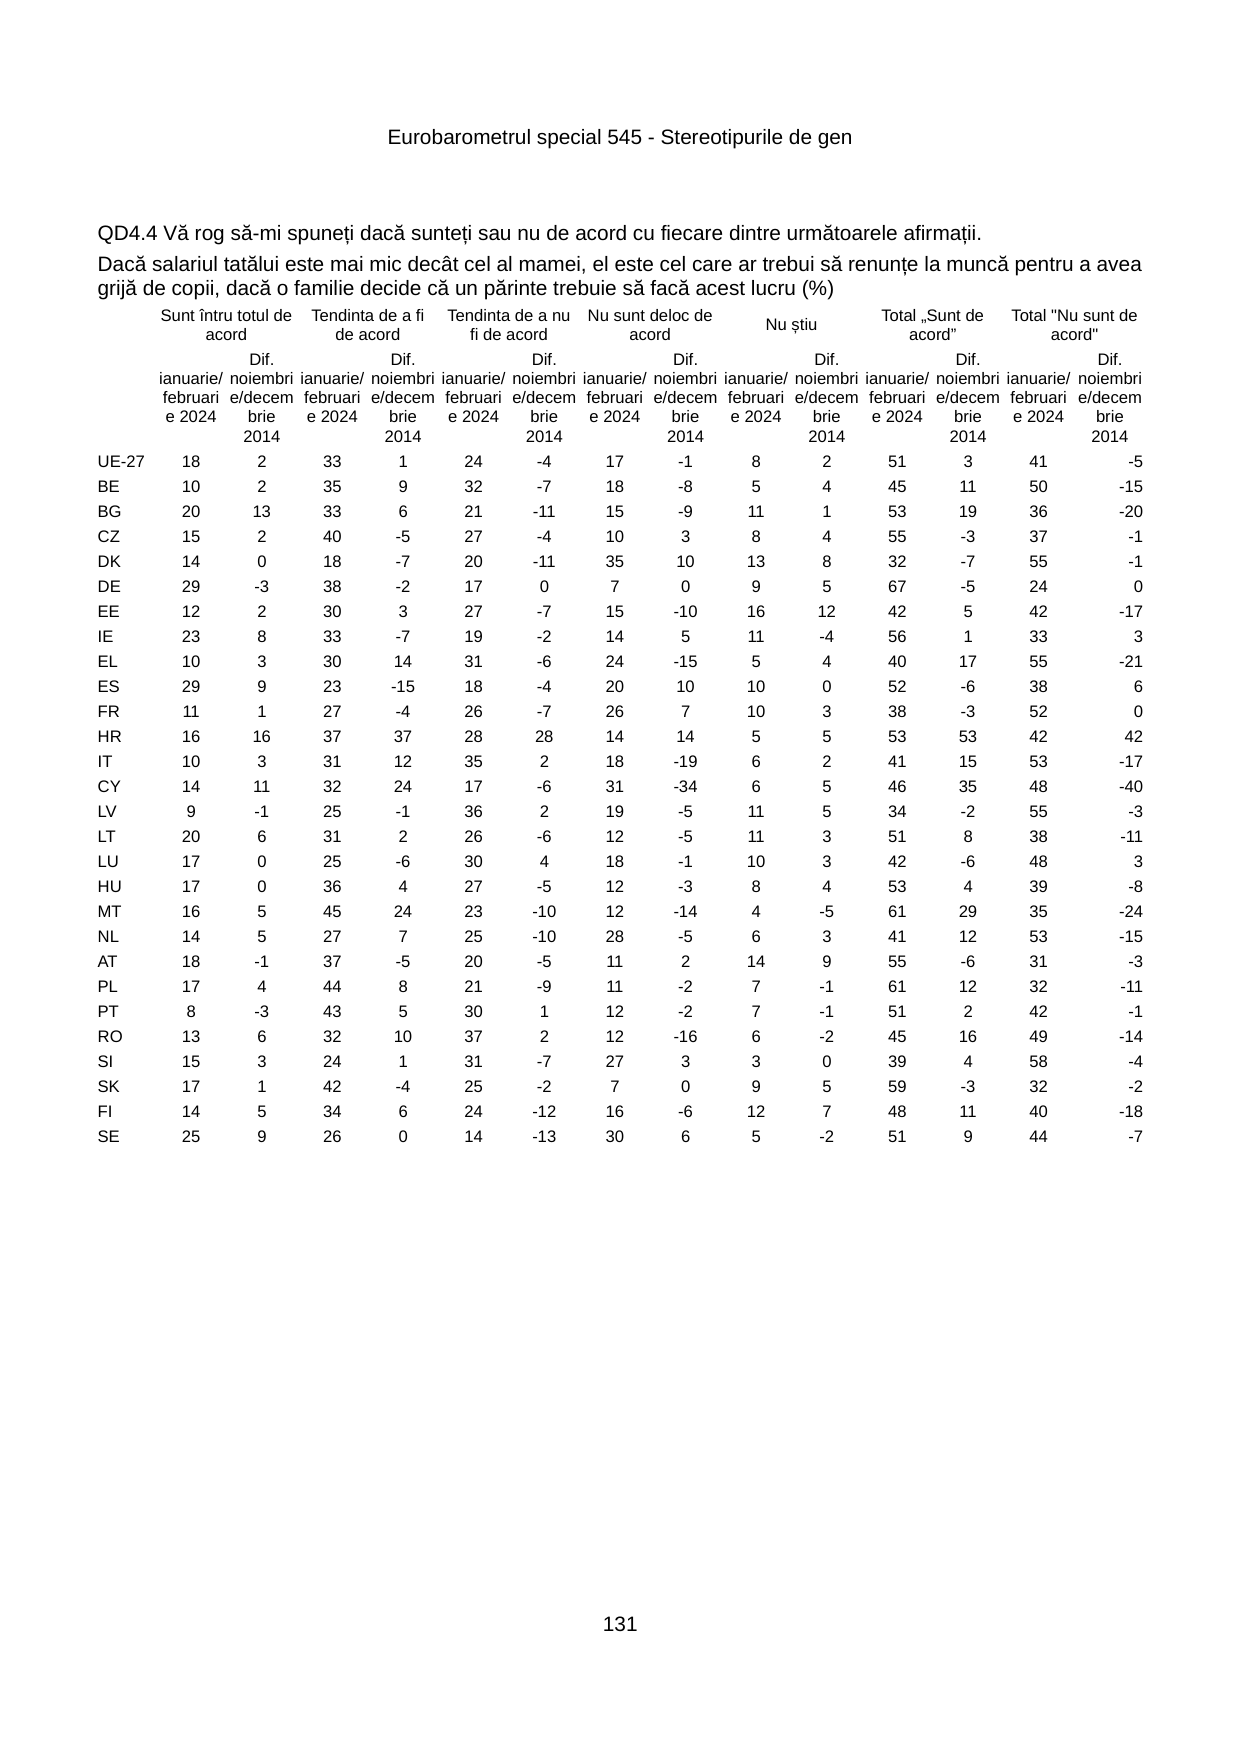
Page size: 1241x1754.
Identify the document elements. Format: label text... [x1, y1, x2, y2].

table_cell 41 [1003, 449, 1074, 473]
table_cell -4 [509, 524, 579, 548]
table_cell 12 [791, 599, 862, 623]
table_cell -1 [791, 974, 862, 998]
table_cell 17 [156, 874, 226, 898]
table_cell -5 [368, 949, 438, 973]
table_cell 7 [791, 1099, 862, 1123]
table_cell 18 [156, 949, 226, 973]
table_cell Nu sunt deloc de acord [579, 303, 721, 347]
table_cell LV [95, 799, 156, 823]
table_cell 3 [721, 1049, 791, 1073]
table_cell 40 [1003, 1099, 1074, 1123]
table_cell 10 [721, 849, 791, 873]
table_cell 14 [156, 924, 226, 948]
table_cell -6 [933, 849, 1003, 873]
table_cell 14 [156, 549, 226, 573]
table_cell 55 [1003, 649, 1074, 673]
table_cell 42 [1003, 999, 1074, 1023]
table_cell -2 [933, 799, 1003, 823]
table_cell 5 [791, 774, 862, 798]
table_cell 48 [1003, 849, 1074, 873]
table_cell 55 [862, 949, 932, 973]
table_cell 6 [721, 749, 791, 773]
table_cell 53 [933, 724, 1003, 748]
table_cell -6 [650, 1099, 721, 1123]
table_cell 6 [721, 924, 791, 948]
table_cell Nu știu [721, 303, 862, 347]
table_cell 6 [368, 1099, 438, 1123]
table_cell 11 [721, 799, 791, 823]
table_cell 32 [438, 474, 509, 498]
table_cell Dacă salariul tatălui este mai mic decât cel al mamei, el este cel care ar trebui să renunțe la muncă pentru a avea grijă de copii, dacă o familie decide că un părinte trebuie să facă acest lucru (%) [95, 249, 1146, 303]
table_cell 35 [438, 749, 509, 773]
table_cell 52 [1003, 699, 1074, 723]
table_cell 2 [226, 474, 297, 498]
table_cell 5 [226, 924, 297, 948]
table_cell 0 [509, 574, 579, 598]
table_cell 40 [862, 649, 932, 673]
table_cell -17 [1074, 599, 1146, 623]
table_cell -17 [1074, 749, 1146, 773]
table_cell 0 [226, 549, 297, 573]
table_cell 55 [862, 524, 932, 548]
table_cell 42 [297, 1074, 367, 1098]
table_cell 14 [156, 1099, 226, 1123]
table_cell SE [95, 1124, 156, 1148]
table_cell -10 [509, 899, 579, 923]
table_cell 18 [438, 674, 509, 698]
table_cell 27 [579, 1049, 650, 1073]
table_cell -5 [509, 874, 579, 898]
table_cell -19 [650, 749, 721, 773]
table_cell ianuarie/februarie 2024 [862, 347, 932, 448]
table_cell 27 [438, 874, 509, 898]
table_cell 14 [579, 624, 650, 648]
table_cell 4 [509, 849, 579, 873]
table_cell -40 [1074, 774, 1146, 798]
table_cell 12 [721, 1099, 791, 1123]
table_cell 38 [862, 699, 932, 723]
table_cell 21 [438, 499, 509, 523]
table_cell Dif. noiembrie/decembrie 2014 [509, 347, 579, 448]
table_cell 37 [438, 1024, 509, 1048]
table_cell 35 [579, 549, 650, 573]
table_cell 2 [650, 949, 721, 973]
table_cell 27 [297, 699, 367, 723]
table_cell Dif. noiembrie/decembrie 2014 [933, 347, 1003, 448]
table_cell -6 [933, 949, 1003, 973]
table_cell 7 [579, 574, 650, 598]
table_cell DK [95, 549, 156, 573]
table_cell 37 [1003, 524, 1074, 548]
table_cell 40 [297, 524, 367, 548]
table_cell 16 [156, 724, 226, 748]
table_cell UE-27 [95, 449, 156, 473]
table_cell -5 [650, 824, 721, 848]
table_cell 36 [297, 874, 367, 898]
table_cell -18 [1074, 1099, 1146, 1123]
table_cell 37 [297, 949, 367, 973]
table_cell -3 [1074, 949, 1146, 973]
table_cell 34 [862, 799, 932, 823]
table_cell 1 [509, 999, 579, 1023]
table_cell PT [95, 999, 156, 1023]
table_cell 61 [862, 974, 932, 998]
table_cell 17 [156, 1074, 226, 1098]
table_cell 2 [933, 999, 1003, 1023]
table_cell ES [95, 674, 156, 698]
table_cell 30 [438, 999, 509, 1023]
table_cell Dif. noiembrie/decembrie 2014 [368, 347, 438, 448]
table_cell ianuarie/februarie 2024 [721, 347, 791, 448]
table_cell -5 [650, 924, 721, 948]
table_cell 14 [650, 724, 721, 748]
table_cell 51 [862, 449, 932, 473]
table_cell 38 [1003, 674, 1074, 698]
table_cell -4 [509, 449, 579, 473]
table_cell 53 [862, 724, 932, 748]
table_cell 16 [156, 899, 226, 923]
table_cell 16 [579, 1099, 650, 1123]
table_cell 11 [721, 624, 791, 648]
table_cell -1 [1074, 999, 1146, 1023]
table_cell 5 [721, 1124, 791, 1148]
table_cell ianuarie/februarie 2024 [297, 347, 367, 448]
table_cell 26 [438, 699, 509, 723]
table_cell 7 [721, 999, 791, 1023]
table_cell 32 [1003, 974, 1074, 998]
table_cell -1 [650, 849, 721, 873]
table_cell 31 [579, 774, 650, 798]
table_cell 5 [791, 574, 862, 598]
table_cell 18 [156, 449, 226, 473]
table_cell 0 [791, 674, 862, 698]
table_cell 1 [791, 499, 862, 523]
table_cell -1 [1074, 524, 1146, 548]
table_cell 16 [721, 599, 791, 623]
table_cell 50 [1003, 474, 1074, 498]
table_cell 4 [791, 649, 862, 673]
table_cell -3 [933, 524, 1003, 548]
table_cell 14 [368, 649, 438, 673]
table_cell 26 [579, 699, 650, 723]
table_cell LU [95, 849, 156, 873]
table_cell 8 [368, 974, 438, 998]
table_cell 41 [862, 924, 932, 948]
table_cell 42 [862, 849, 932, 873]
table_cell 6 [1074, 674, 1146, 698]
table_cell -10 [650, 599, 721, 623]
table_cell 2 [368, 824, 438, 848]
table_cell 7 [579, 1074, 650, 1098]
table_cell 41 [862, 749, 932, 773]
table_cell 9 [721, 574, 791, 598]
table_cell 59 [862, 1074, 932, 1098]
table_cell -10 [509, 924, 579, 948]
table_cell 48 [1003, 774, 1074, 798]
table_cell 35 [1003, 899, 1074, 923]
table_cell SK [95, 1074, 156, 1098]
table_cell 53 [1003, 924, 1074, 948]
table_cell -7 [509, 699, 579, 723]
table_cell -2 [650, 999, 721, 1023]
table_cell 3 [791, 699, 862, 723]
table_cell -5 [650, 799, 721, 823]
table_cell 27 [438, 524, 509, 548]
table_cell 53 [862, 874, 932, 898]
table_cell -13 [509, 1124, 579, 1148]
table_cell 12 [579, 899, 650, 923]
table_cell 3 [650, 524, 721, 548]
table_cell 23 [156, 624, 226, 648]
table_cell 1 [368, 1049, 438, 1073]
table_cell 13 [721, 549, 791, 573]
table_cell 11 [226, 774, 297, 798]
table_cell -5 [933, 574, 1003, 598]
table_cell Dif. noiembrie/decembrie 2014 [650, 347, 721, 448]
table_cell -24 [1074, 899, 1146, 923]
table_cell 58 [1003, 1049, 1074, 1073]
table_cell -12 [509, 1099, 579, 1123]
table_cell 0 [368, 1124, 438, 1148]
table_cell 15 [156, 524, 226, 548]
table_cell 7 [650, 699, 721, 723]
table_cell 42 [1003, 724, 1074, 748]
table_cell 4 [933, 874, 1003, 898]
table_cell 2 [226, 599, 297, 623]
table_cell 5 [226, 899, 297, 923]
table_cell ianuarie/februarie 2024 [156, 347, 226, 448]
table_cell EE [95, 599, 156, 623]
table_cell 13 [156, 1024, 226, 1048]
table_cell 15 [579, 499, 650, 523]
table_cell 14 [579, 724, 650, 748]
table_cell 8 [721, 524, 791, 548]
table_cell 10 [156, 474, 226, 498]
table_cell Sunt întru totul de acord [156, 303, 297, 347]
table_cell 4 [368, 874, 438, 898]
table_cell 9 [226, 1124, 297, 1148]
table_cell 12 [579, 999, 650, 1023]
table_cell -9 [650, 499, 721, 523]
table_cell 6 [721, 1024, 791, 1048]
table_cell 29 [156, 574, 226, 598]
table_cell 0 [791, 1049, 862, 1073]
table_cell 25 [297, 799, 367, 823]
table_cell -4 [791, 624, 862, 648]
table_cell -15 [1074, 474, 1146, 498]
table_cell 5 [721, 649, 791, 673]
table_cell 0 [226, 874, 297, 898]
table_cell 25 [156, 1124, 226, 1148]
table_cell 28 [438, 724, 509, 748]
table_cell 24 [1003, 574, 1074, 598]
table_cell Tendinta de a nu fi de acord [438, 303, 579, 347]
table_cell 10 [650, 549, 721, 573]
table_cell -3 [933, 699, 1003, 723]
table_cell Dif. noiembrie/decembrie 2014 [226, 347, 297, 448]
table_cell 10 [721, 674, 791, 698]
table_cell 30 [297, 599, 367, 623]
table_cell FR [95, 699, 156, 723]
table_cell -3 [226, 999, 297, 1023]
table_cell -2 [509, 1074, 579, 1098]
table_cell 1 [368, 449, 438, 473]
table_cell 35 [297, 474, 367, 498]
table_cell 42 [862, 599, 932, 623]
table_cell -3 [226, 574, 297, 598]
table_cell 51 [862, 999, 932, 1023]
table_cell -16 [650, 1024, 721, 1048]
table_cell 3 [226, 649, 297, 673]
table_cell 13 [226, 499, 297, 523]
table_cell 4 [791, 474, 862, 498]
table_cell 1 [226, 699, 297, 723]
table_cell 36 [438, 799, 509, 823]
table_cell 9 [721, 1074, 791, 1098]
table_cell 12 [579, 1024, 650, 1048]
table_cell 31 [297, 749, 367, 773]
table_cell 36 [1003, 499, 1074, 523]
table_cell 8 [933, 824, 1003, 848]
table_cell 12 [368, 749, 438, 773]
table_cell 4 [933, 1049, 1003, 1073]
table_cell -2 [368, 574, 438, 598]
table_cell 14 [156, 774, 226, 798]
table_cell -8 [650, 474, 721, 498]
table_cell ianuarie/februarie 2024 [438, 347, 509, 448]
table_cell DE [95, 574, 156, 598]
table_cell 0 [226, 849, 297, 873]
table_cell 17 [579, 449, 650, 473]
table_cell -1 [368, 799, 438, 823]
table_cell 31 [297, 824, 367, 848]
table_cell 20 [438, 549, 509, 573]
table_cell 8 [721, 874, 791, 898]
table_cell 19 [438, 624, 509, 648]
table_cell 1 [226, 1074, 297, 1098]
table_cell -5 [1074, 449, 1146, 473]
table_cell 10 [579, 524, 650, 548]
table_cell IT [95, 749, 156, 773]
table_cell 3 [226, 749, 297, 773]
table_cell 55 [1003, 799, 1074, 823]
table_cell -6 [509, 774, 579, 798]
table_cell -15 [650, 649, 721, 673]
table_cell 28 [509, 724, 579, 748]
table_cell -3 [933, 1074, 1003, 1098]
table_cell 14 [438, 1124, 509, 1148]
table_cell 48 [862, 1099, 932, 1123]
table_cell [95, 347, 156, 448]
table_cell 19 [933, 499, 1003, 523]
table_cell 23 [297, 674, 367, 698]
table_cell 45 [862, 1024, 932, 1048]
table_cell 15 [156, 1049, 226, 1073]
table_cell CZ [95, 524, 156, 548]
table_cell 26 [438, 824, 509, 848]
table_cell 38 [297, 574, 367, 598]
table_cell 9 [156, 799, 226, 823]
table_cell 20 [156, 824, 226, 848]
table_cell 11 [933, 474, 1003, 498]
table_cell -11 [509, 499, 579, 523]
table_cell 27 [438, 599, 509, 623]
table_cell 11 [579, 949, 650, 973]
table_cell PL [95, 974, 156, 998]
table_cell 11 [721, 824, 791, 848]
table_cell -4 [368, 699, 438, 723]
table_cell 42 [1074, 724, 1146, 748]
table_cell -1 [226, 949, 297, 973]
table_cell 18 [579, 749, 650, 773]
table_cell 52 [862, 674, 932, 698]
table_cell 8 [791, 549, 862, 573]
table_cell 16 [226, 724, 297, 748]
table_cell 29 [933, 899, 1003, 923]
table_cell Dif. noiembrie/decembrie 2014 [1074, 347, 1146, 448]
table_cell 6 [226, 1024, 297, 1048]
table_cell 5 [368, 999, 438, 1023]
table_cell 11 [156, 699, 226, 723]
table_cell 56 [862, 624, 932, 648]
table_cell -2 [509, 624, 579, 648]
table_cell 30 [438, 849, 509, 873]
table_cell -5 [509, 949, 579, 973]
table_cell 2 [226, 524, 297, 548]
table_cell -6 [509, 649, 579, 673]
table_cell -4 [509, 674, 579, 698]
table_cell 9 [791, 949, 862, 973]
table_cell 5 [226, 1099, 297, 1123]
table_cell 12 [579, 824, 650, 848]
table_cell -14 [1074, 1024, 1146, 1048]
table_cell 23 [438, 899, 509, 923]
table_cell -34 [650, 774, 721, 798]
table_cell 2 [226, 449, 297, 473]
table_cell 45 [862, 474, 932, 498]
table_cell 10 [721, 699, 791, 723]
table_cell EL [95, 649, 156, 673]
table_cell 10 [650, 674, 721, 698]
table_cell -8 [1074, 874, 1146, 898]
table_cell 7 [721, 974, 791, 998]
table_cell -1 [1074, 549, 1146, 573]
table_cell Tendinta de a fi de acord [297, 303, 438, 347]
table_cell -2 [1074, 1074, 1146, 1098]
table_cell 2 [509, 799, 579, 823]
table_cell 2 [791, 449, 862, 473]
table_cell 34 [297, 1099, 367, 1123]
table_cell 42 [1003, 599, 1074, 623]
table_cell 5 [933, 599, 1003, 623]
table_cell 6 [650, 1124, 721, 1148]
table_cell 29 [156, 674, 226, 698]
table_cell 3 [1074, 624, 1146, 648]
table_cell -7 [368, 549, 438, 573]
table_cell 39 [1003, 874, 1074, 898]
table_cell 10 [156, 749, 226, 773]
table_cell 49 [1003, 1024, 1074, 1048]
table_cell HU [95, 874, 156, 898]
table_cell -20 [1074, 499, 1146, 523]
table_cell 18 [297, 549, 367, 573]
table_cell 5 [791, 799, 862, 823]
table_cell -14 [650, 899, 721, 923]
table_cell 6 [368, 499, 438, 523]
table_cell 18 [579, 474, 650, 498]
table_cell -15 [368, 674, 438, 698]
table_cell -7 [933, 549, 1003, 573]
table_cell 53 [1003, 749, 1074, 773]
table_cell 20 [438, 949, 509, 973]
table_cell 30 [297, 649, 367, 673]
table_cell 25 [438, 1074, 509, 1098]
table_cell 31 [438, 1049, 509, 1073]
table_cell 3 [650, 1049, 721, 1073]
table_cell SI [95, 1049, 156, 1073]
table_cell 14 [721, 949, 791, 973]
table_cell -11 [509, 549, 579, 573]
table_cell 55 [1003, 549, 1074, 573]
table_cell 11 [721, 499, 791, 523]
table_cell 5 [791, 1074, 862, 1098]
table_cell 33 [297, 499, 367, 523]
table_cell -7 [509, 474, 579, 498]
table_cell 0 [650, 1074, 721, 1098]
table_cell 20 [579, 674, 650, 698]
table_cell ianuarie/februarie 2024 [1003, 347, 1074, 448]
table_cell 12 [156, 599, 226, 623]
table_cell 7 [368, 924, 438, 948]
table_cell 37 [368, 724, 438, 748]
table_cell -1 [650, 449, 721, 473]
table_cell 44 [1003, 1124, 1074, 1148]
table_cell 32 [297, 1024, 367, 1048]
table_cell 10 [368, 1024, 438, 1048]
table_cell 2 [509, 1024, 579, 1048]
table_cell 17 [933, 649, 1003, 673]
table_cell 6 [721, 774, 791, 798]
table_cell -7 [368, 624, 438, 648]
table_cell 31 [438, 649, 509, 673]
table_cell 16 [933, 1024, 1003, 1048]
table_cell 4 [721, 899, 791, 923]
table_cell -15 [1074, 924, 1146, 948]
table_cell 46 [862, 774, 932, 798]
table_cell MT [95, 899, 156, 923]
table_cell 9 [368, 474, 438, 498]
table_cell 20 [156, 499, 226, 523]
table_cell -6 [368, 849, 438, 873]
table_cell 6 [226, 824, 297, 848]
table_cell 11 [933, 1099, 1003, 1123]
table_cell 39 [862, 1049, 932, 1073]
table_cell 18 [579, 849, 650, 873]
table_cell 35 [933, 774, 1003, 798]
table_cell 30 [579, 1124, 650, 1148]
table_cell 5 [721, 474, 791, 498]
table_cell -3 [1074, 799, 1146, 823]
table_cell BG [95, 499, 156, 523]
table_cell -1 [791, 999, 862, 1023]
table_cell NL [95, 924, 156, 948]
table_cell 25 [438, 924, 509, 948]
table_cell 12 [933, 974, 1003, 998]
table_cell 0 [1074, 699, 1146, 723]
table_cell 15 [579, 599, 650, 623]
table_cell 10 [156, 649, 226, 673]
table_cell 17 [438, 574, 509, 598]
table_cell 24 [368, 899, 438, 923]
table_cell 8 [226, 624, 297, 648]
table_cell ianuarie/februarie 2024 [579, 347, 650, 448]
table_cell 4 [791, 524, 862, 548]
table_cell 17 [156, 849, 226, 873]
table_cell -6 [933, 674, 1003, 698]
table_cell 43 [297, 999, 367, 1023]
table_cell 12 [933, 924, 1003, 948]
table_cell 33 [297, 449, 367, 473]
table_header QD4.4 Vă rog să-mi spuneți dacă sunteți sau nu de acord cu fiecare dintre următoarele afirmații. [95, 217, 1146, 249]
table_cell 8 [156, 999, 226, 1023]
table_cell 38 [1003, 824, 1074, 848]
table_cell 9 [933, 1124, 1003, 1148]
table_cell 2 [509, 749, 579, 773]
table_cell 67 [862, 574, 932, 598]
table_cell -2 [791, 1024, 862, 1048]
table_cell BE [95, 474, 156, 498]
table_cell 33 [297, 624, 367, 648]
table_cell 26 [297, 1124, 367, 1148]
table_cell -7 [1074, 1124, 1146, 1148]
table_cell 24 [297, 1049, 367, 1073]
table_cell -21 [1074, 649, 1146, 673]
table_cell -5 [368, 524, 438, 548]
table_cell -11 [1074, 974, 1146, 998]
table_cell 19 [579, 799, 650, 823]
table_cell 61 [862, 899, 932, 923]
table_cell 28 [579, 924, 650, 948]
table_cell Total "Nu sunt de acord" [1003, 303, 1146, 347]
table_cell -1 [226, 799, 297, 823]
table_cell -4 [1074, 1049, 1146, 1073]
table_cell 5 [721, 724, 791, 748]
table_cell 2 [791, 749, 862, 773]
table_cell RO [95, 1024, 156, 1048]
table_cell 3 [1074, 849, 1146, 873]
table_cell -11 [1074, 824, 1146, 848]
table_cell HR [95, 724, 156, 748]
table_cell 3 [791, 924, 862, 948]
table_cell -7 [509, 599, 579, 623]
table_cell 0 [1074, 574, 1146, 598]
table_cell 44 [297, 974, 367, 998]
table_cell 3 [933, 449, 1003, 473]
table_cell -4 [368, 1074, 438, 1098]
table_cell 17 [156, 974, 226, 998]
table_cell 11 [579, 974, 650, 998]
table_cell 3 [226, 1049, 297, 1073]
table_cell 15 [933, 749, 1003, 773]
table_cell 5 [650, 624, 721, 648]
table_cell IE [95, 624, 156, 648]
table_cell 3 [791, 849, 862, 873]
table_cell -6 [509, 824, 579, 848]
table_cell 53 [862, 499, 932, 523]
table_cell 32 [862, 549, 932, 573]
table_cell LT [95, 824, 156, 848]
table_cell 31 [1003, 949, 1074, 973]
table_cell -2 [650, 974, 721, 998]
table_cell 17 [438, 774, 509, 798]
table_cell 3 [791, 824, 862, 848]
table_cell 24 [438, 449, 509, 473]
table_cell -9 [509, 974, 579, 998]
table_cell FI [95, 1099, 156, 1123]
table_cell 24 [368, 774, 438, 798]
table_cell 33 [1003, 624, 1074, 648]
table_cell 4 [791, 874, 862, 898]
table_cell 0 [650, 574, 721, 598]
table_cell [95, 303, 156, 347]
table_cell 37 [297, 724, 367, 748]
table_cell 45 [297, 899, 367, 923]
table_cell -7 [509, 1049, 579, 1073]
table_cell 8 [721, 449, 791, 473]
table_cell 32 [1003, 1074, 1074, 1098]
table_cell -5 [791, 899, 862, 923]
table_cell 24 [438, 1099, 509, 1123]
table_cell CY [95, 774, 156, 798]
table_cell 27 [297, 924, 367, 948]
table_cell 21 [438, 974, 509, 998]
table_cell 32 [297, 774, 367, 798]
table_cell -3 [650, 874, 721, 898]
table_cell 1 [933, 624, 1003, 648]
table_cell 24 [579, 649, 650, 673]
table_cell AT [95, 949, 156, 973]
table_cell 25 [297, 849, 367, 873]
table_cell -2 [791, 1124, 862, 1148]
table_cell 3 [368, 599, 438, 623]
table_cell Dif. noiembrie/decembrie 2014 [791, 347, 862, 448]
table_cell 12 [579, 874, 650, 898]
table_cell 5 [791, 724, 862, 748]
table_cell 51 [862, 824, 932, 848]
table_cell 9 [226, 674, 297, 698]
table_cell Total „Sunt de acord” [862, 303, 1003, 347]
table_cell 4 [226, 974, 297, 998]
table_cell 51 [862, 1124, 932, 1148]
